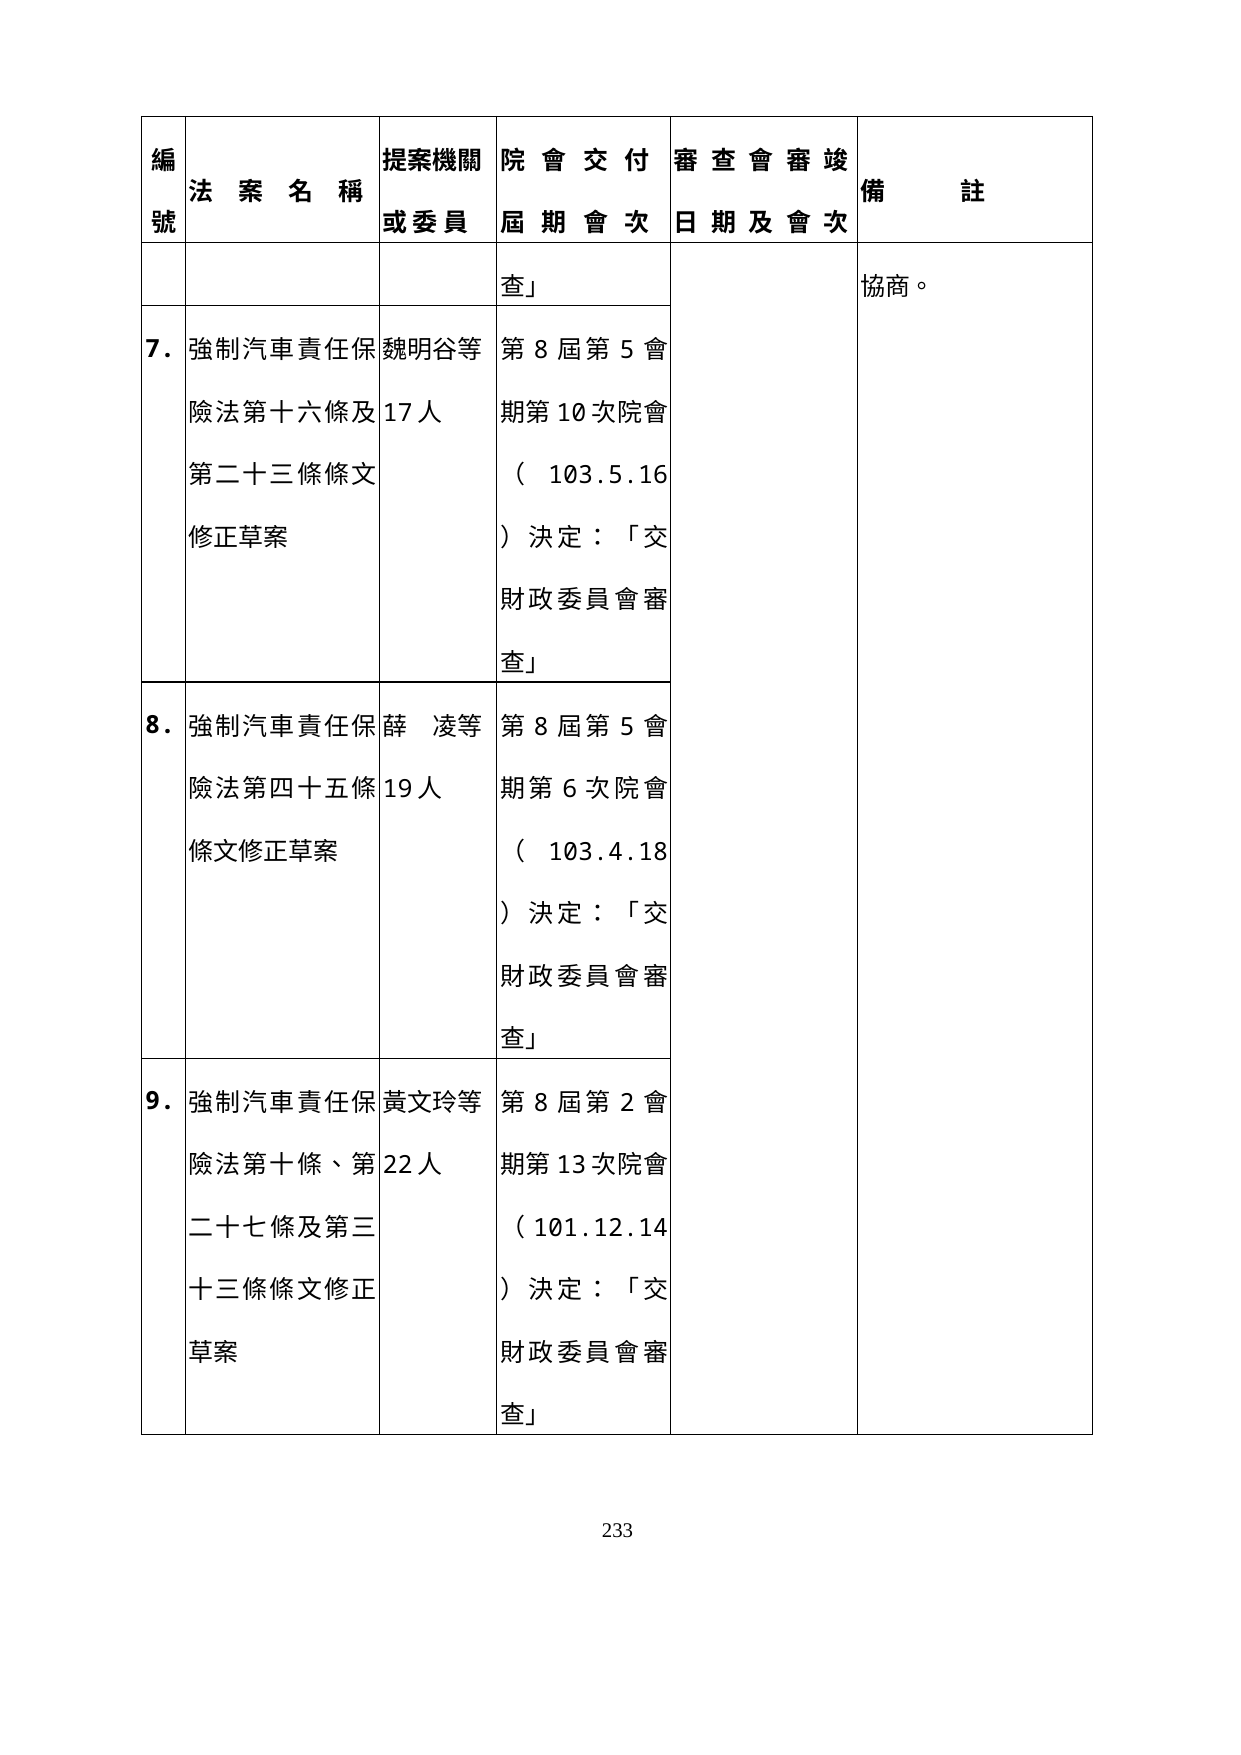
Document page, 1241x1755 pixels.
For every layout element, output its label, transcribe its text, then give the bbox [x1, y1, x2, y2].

table_cell 查」 [497, 243, 670, 305]
table_cell [142, 683, 185, 1057]
table_cell 協商。 [858, 243, 1092, 1433]
table_cell 第8屆第5會期第6次院會（103.4.18）決定：「交財政委員會審查」 [497, 683, 670, 1057]
table_header 審 查 會 審 竣 日 期 及 會 次 [671, 117, 857, 242]
table_header 提案機關 或委員 [380, 117, 496, 242]
table_cell 強制汽車責任保險法第十六條及第二十三條條文修正草案 [186, 306, 379, 681]
table_cell [142, 1059, 185, 1433]
table_cell 強制汽車責任保險法第四十五條條文修正草案 [186, 683, 379, 1057]
table_cell 第8屆第5會期第10次院會（103.5.16）決定：「交財政委員會審查」 [497, 306, 670, 681]
table_header 編號 [142, 117, 185, 242]
table_cell 第8屆第2會期第13次院會（101.12.14）決定：「交財政委員會審查」 [497, 1059, 670, 1433]
table_header 院 會 交 付 屆 期 會 次 [497, 117, 670, 242]
table_cell [142, 306, 185, 681]
table_cell [186, 243, 379, 305]
table_cell 薛 凌等19人 [380, 683, 496, 1057]
table_cell 黃文玲等22人 [380, 1059, 496, 1433]
table_header 法 案 名 稱 [186, 117, 379, 242]
table_cell [142, 243, 185, 305]
table_cell [380, 243, 496, 305]
table_header 備 註 [858, 117, 1092, 242]
table_cell 強制汽車責任保險法第十條、第二十七條及第三十三條條文修正草案 [186, 1059, 379, 1433]
table_cell [671, 243, 857, 1433]
table_cell 魏明谷等17人 [380, 306, 496, 681]
